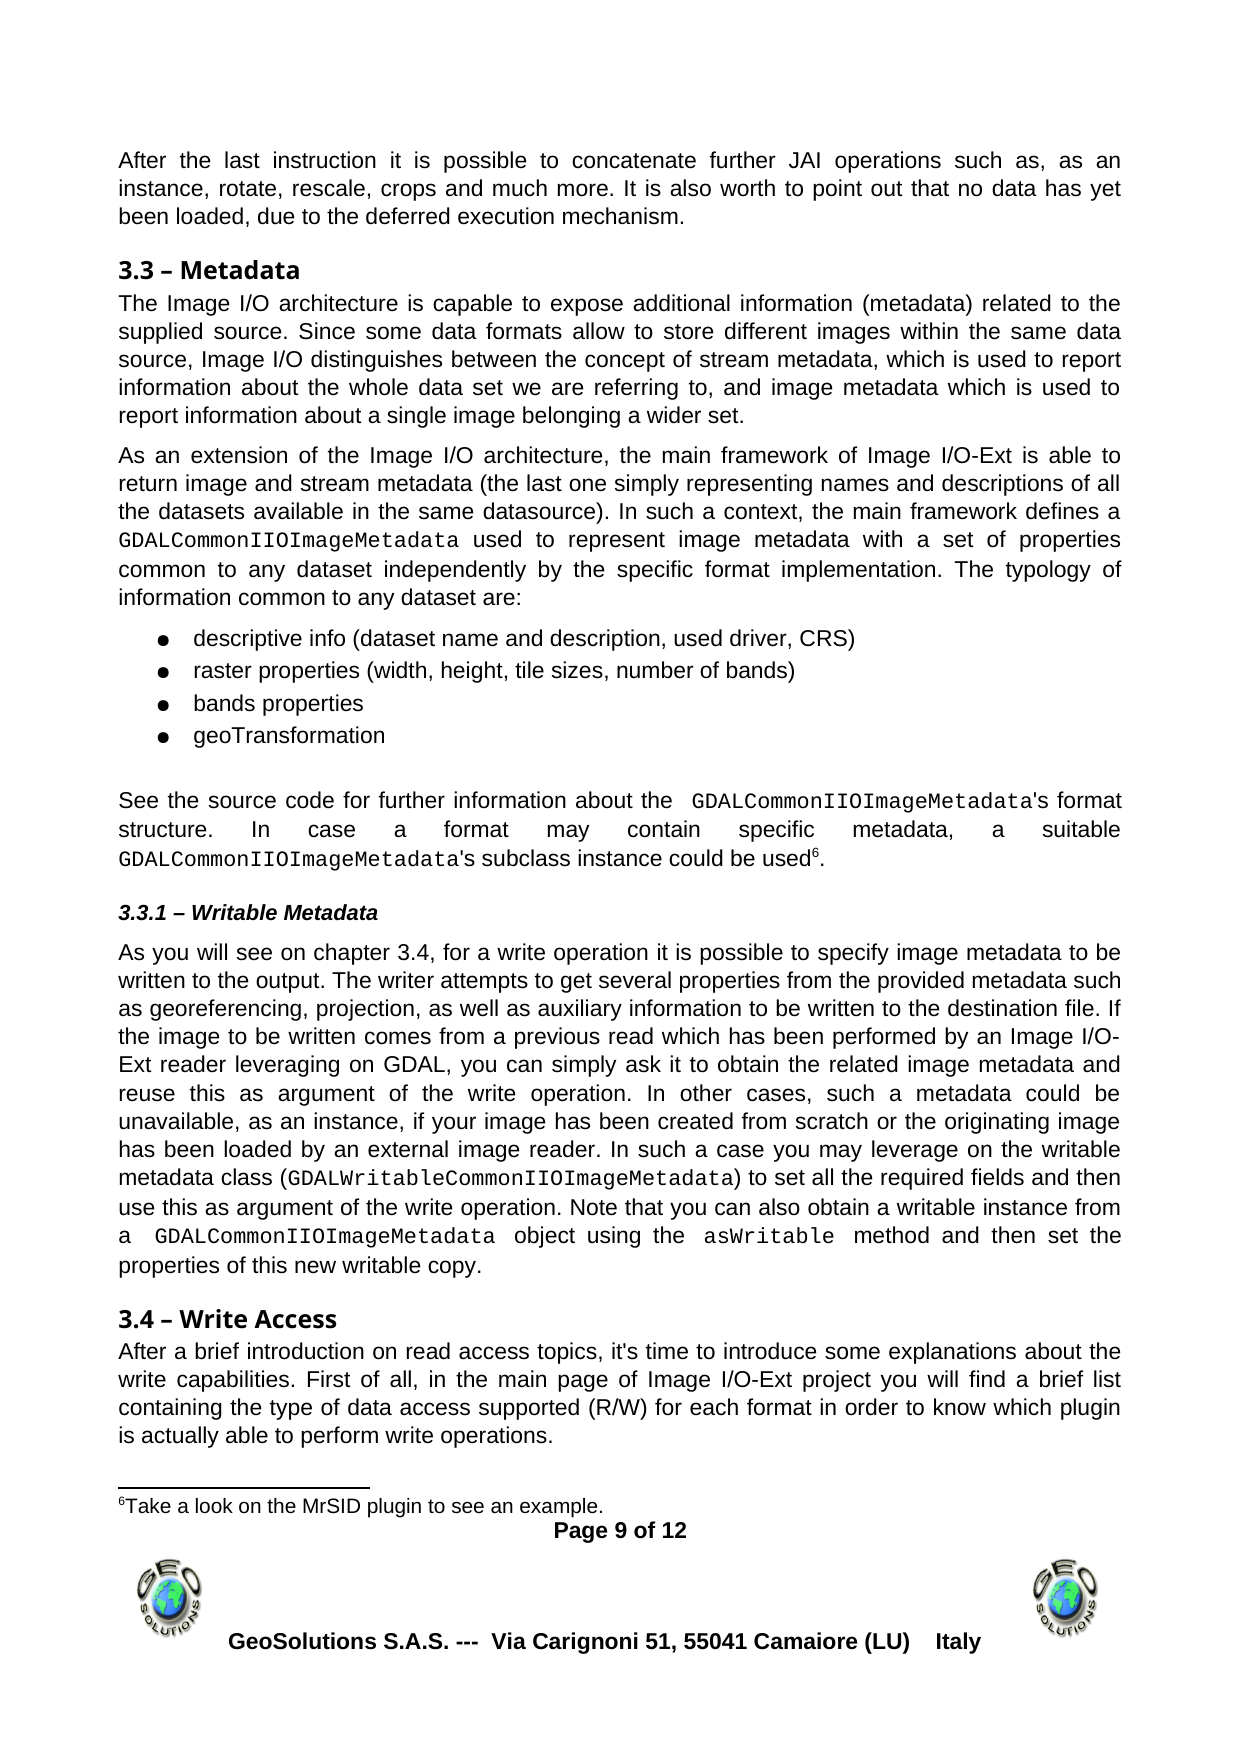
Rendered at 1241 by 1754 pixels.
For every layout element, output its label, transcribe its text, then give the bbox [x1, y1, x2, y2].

text After the last instruction it is possible to concatenate further JAI operations such as, as an instance, rotate, rescale, crops and much more. It is also worth to point out that no data has yet been loaded, due to the deferred execution mechanism. [118, 148, 1122, 229]
list bands properties [156, 690, 1122, 716]
text See the source code for further information about the GDALCommonIIOImageMetadata's format structure. In case a format may contain specific metadata, a suitable GDALCommonIIOImageMetadata's subclass instance could be used. [118, 787, 1122, 872]
list raster properties (width, height, tile sizes, number of bands) [156, 657, 1122, 684]
text Take a look on the MrSID plugin to see an example. [118, 1494, 1122, 1518]
text As an extension of the Image I/O architecture, the main framework of Image I/O-Ext is able to return image and stream metadata (the last one simply representing names and descriptions of all the datasets available in the same datasource). In such a context, the main framework defines a GDALCommonIIOImageMetadata used to represent image metadata with a set of properties common to any dataset independently by the specific format implementation. The typology of information common to any dataset are: [118, 443, 1122, 611]
subtitle 3.3.1 – Writable Metadata [118, 900, 1122, 925]
list descriptive info (dataset name and description, used driver, CRS) [156, 625, 1122, 651]
subtitle 3.4 – Write Access [118, 1301, 1122, 1335]
text As you will see on chapter 3.4, for a write operation it is possible to specify image metadata to be written to the output. The writer attempts to get several properties from the provided metadata such as georeferencing, projection, as well as auxiliary information to be written to the destination file. If the image to be written comes from a previous read which has been performed by an Image I/O-Ext reader leveraging on GDAL, you can simply ask it to obtain the related image metadata and reuse this as argument of the write operation. In other cases, such a metadata could be unavailable, as an instance, if your image has been created from scratch or the originating image has been loaded by an external image reader. In such a case you may leverage on the writable metadata class (GDALWritableCommonIIOImageMetadata) to set all the required fields and then use this as argument of the write operation. Note that you can also obtain a writable instance from a GDALCommonIIOImageMetadata object using the asWritable method and then set the properties of this new writable copy. [118, 939, 1122, 1278]
picture [134, 1552, 205, 1641]
text After a brief introduction on read access topics, it's time to introduce some explanations about the write capabilities. First of all, in the main page of Image I/O-Ext project you will find a brief list containing the type of data access supported (R/W) for each format in order to know which plugin is actually able to perform write operations. [118, 1339, 1122, 1449]
subtitle 3.3 – Metadata [118, 253, 1122, 287]
text The Image I/O architecture is capable to expose additional information (metadata) related to the supplied source. Since some data formats allow to store different images within the same data source, Image I/O distinguishes between the concept of stream metadata, which is used to report information about the whole data set we are referring to, and image metadata which is used to report information about a single image belonging a wider set. [118, 290, 1122, 428]
list geoTransformation [156, 722, 1122, 749]
picture [1030, 1552, 1101, 1641]
